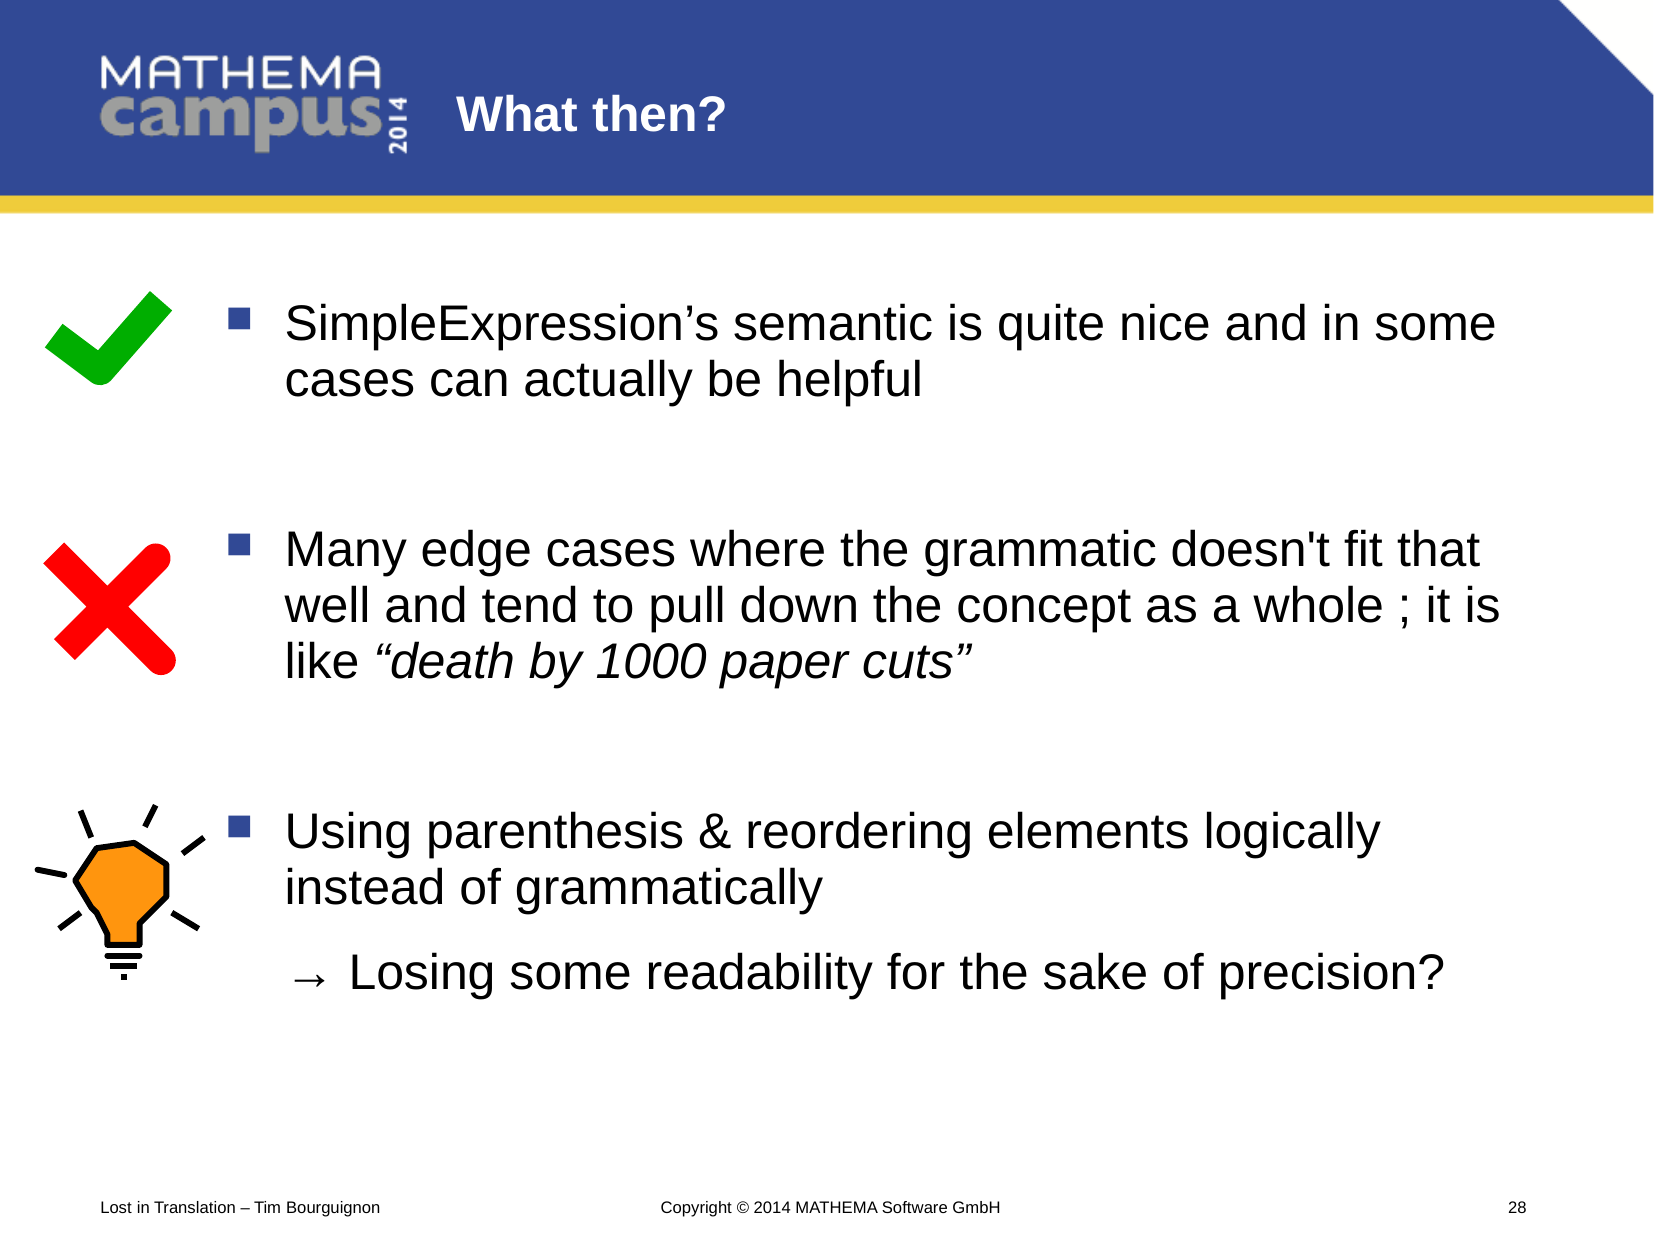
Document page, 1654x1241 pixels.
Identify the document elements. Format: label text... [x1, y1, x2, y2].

title What then? [456, 68, 1528, 160]
list SimpleExpression’s semantic is quite nice and in some cases can actually be helpful Many edge cases where the grammatic doesn't fit that well and tend to pull down the concept as a whole ; it is like “death by 1000 paper cuts” Using parenthesis & reordering elements logically instead of grammatically → Losing some readability for the sake of precision? [225, 295, 1528, 1139]
text_box [75, 842, 167, 945]
picture [0, 0, 1654, 217]
